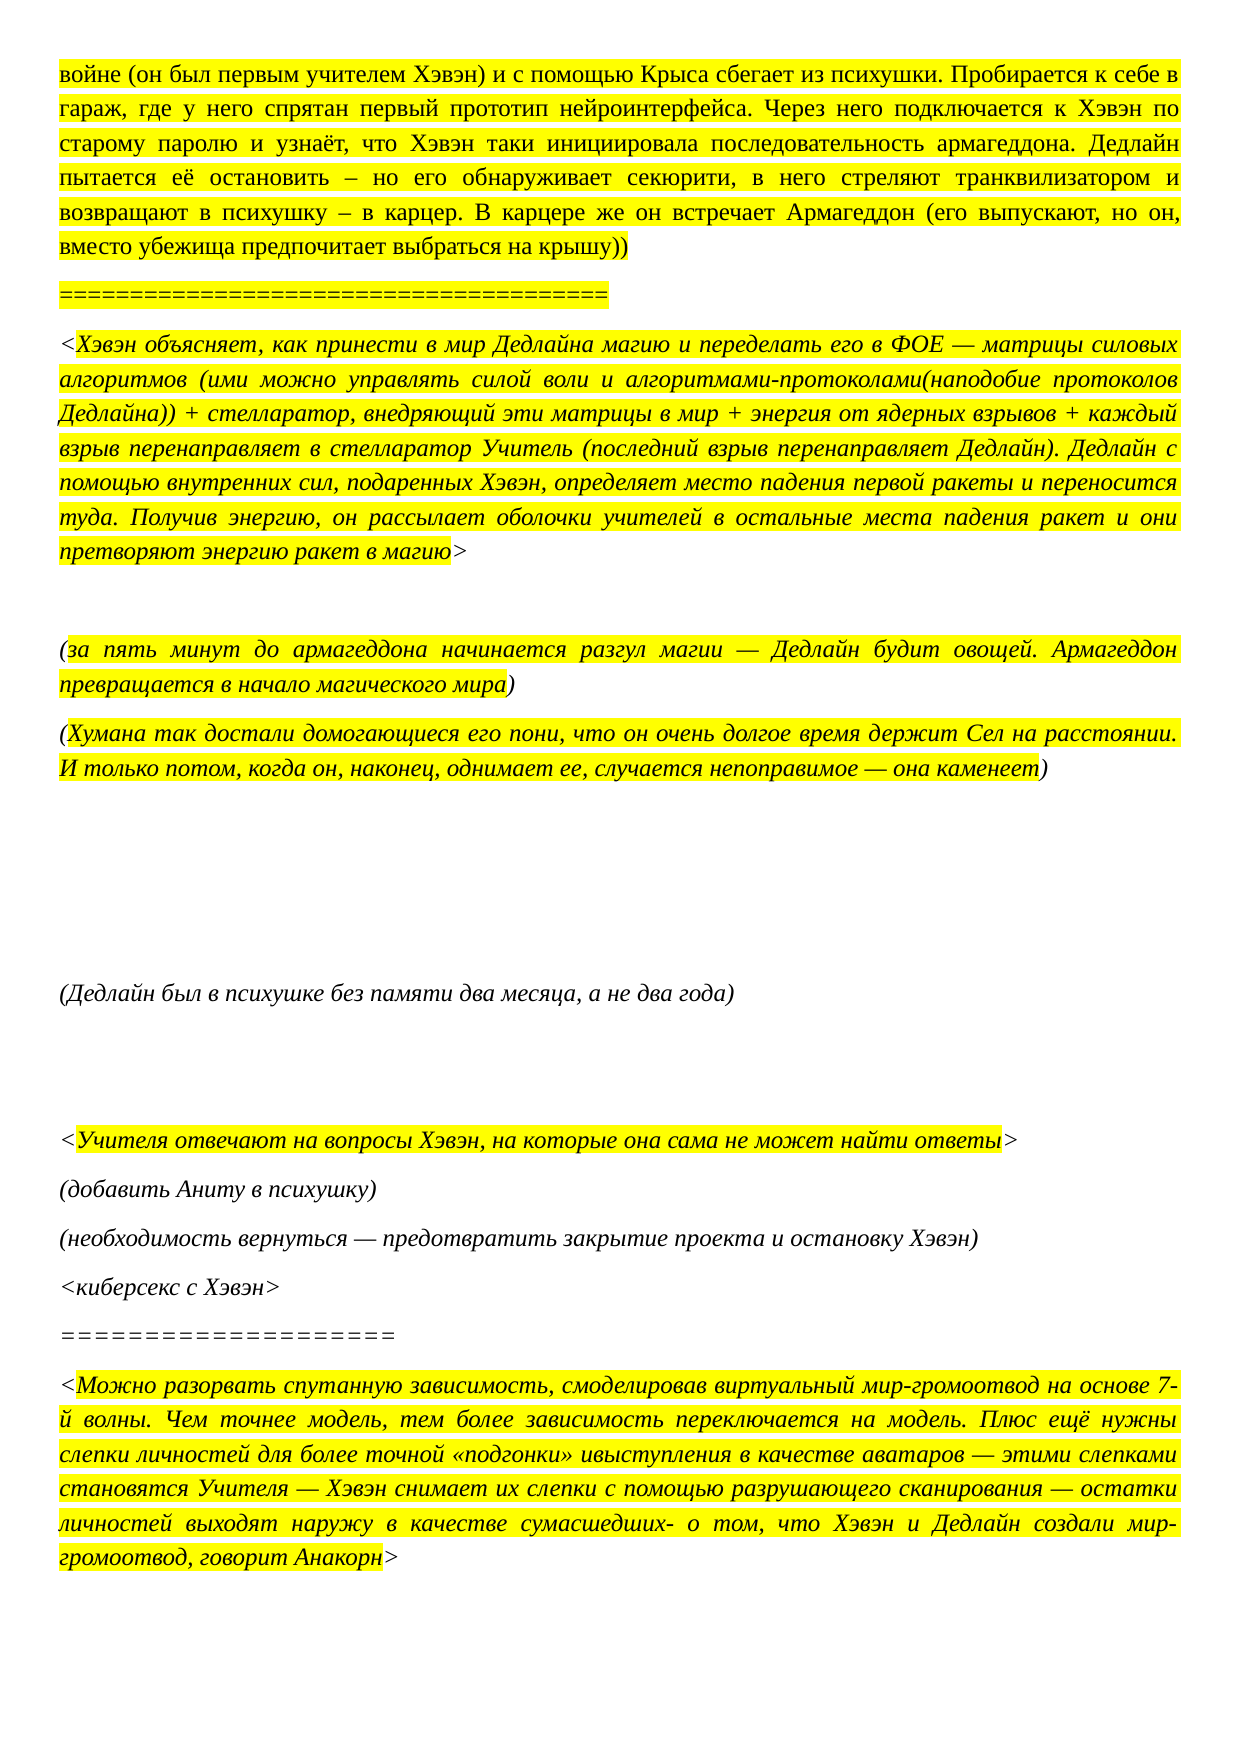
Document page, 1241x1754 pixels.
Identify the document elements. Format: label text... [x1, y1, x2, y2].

text <Учителя отвечают на вопросы Хэвэн, на которые она сама не может найти ответы> [59, 1125, 1181, 1153]
text (Дедлайн был в психушке без памяти два месяца, а не два года) [59, 978, 1181, 1006]
text <киберсекс с Хэвэн> [59, 1272, 1181, 1301]
text ======================================= [59, 281, 1181, 309]
text (необходимость вернуться — предотвратить закрытие проекта и остановку Хэвэн) [59, 1223, 1181, 1252]
text <Можно разорвать спутанную зависимость, смоделировав виртуальный мир-громоотвод на основе 7-й волны. Чем точнее модель, тем более зависимость переключается на модель. Плюс ещё нужны слепки личностей для более точной «подгонки» ивыступления в качестве аватаров — этими слепками становятся Учителя — Хэвэн снимает их слепки с помощью разрушающего сканирования — остатки личностей выходят наружу в качестве сумасшедших- о том, что Хэвэн и Дедлайн создали мир-громоотвод, говорит Анакорн> [59, 1370, 1181, 1571]
text (Хумана так достали домогающиеся его пони, что он очень долгое время держит Сел на расстоянии. И только потом, когда он, наконец, однимает ее, случается непоправимое — она каменеет) [59, 718, 1181, 781]
text ==================== [59, 1321, 1181, 1350]
text войне (он был первым учителем Хэвэн) и с помощью Крыса сбегает из психушки. Пробирается к себе в гараж, где у него спрятан первый прототип нейроинтерфейса. Через него подключается к Хэвэн по старому паролю и узнаёт, что Хэвэн таки инициировала последовательность армагеддона. Дедлайн пытается её остановить – но его обнаруживает секюрити, в него стреляют транквилизатором и возвращают в психушку – в карцер. В карцере же он встречает Армагеддон (его выпускают, но он, вместо убежища предпочитает выбраться на крышу)) [59, 59, 1181, 260]
text (добавить Аниту в психушку) [59, 1174, 1181, 1203]
text <Хэвэн объясняет, как принести в мир Дедлайна магию и переделать его в ФОЕ — матрицы силовых алгоритмов (ими можно управлять силой воли и алгоритмами-протоколами(наподобие протоколов Дедлайна)) + стелларатор, внедряющий эти матрицы в мир + энергия от ядерных взрывов + каждый взрыв перенаправляет в стелларатор Учитель (последний взрыв перенаправляет Дедлайн). Дедлайн с помощью внутренних сил, подаренных Хэвэн, определяет место падения первой ракеты и переносится туда. Получив энергию, он рассылает оболочки учителей в остальные места падения ракет и они претворяют энергию ракет в магию> [59, 329, 1181, 565]
text (за пять минут до армагеддона начинается разгул магии — Дедлайн будит овощей. Армагеддон превращается в начало магического мира) [59, 634, 1181, 698]
